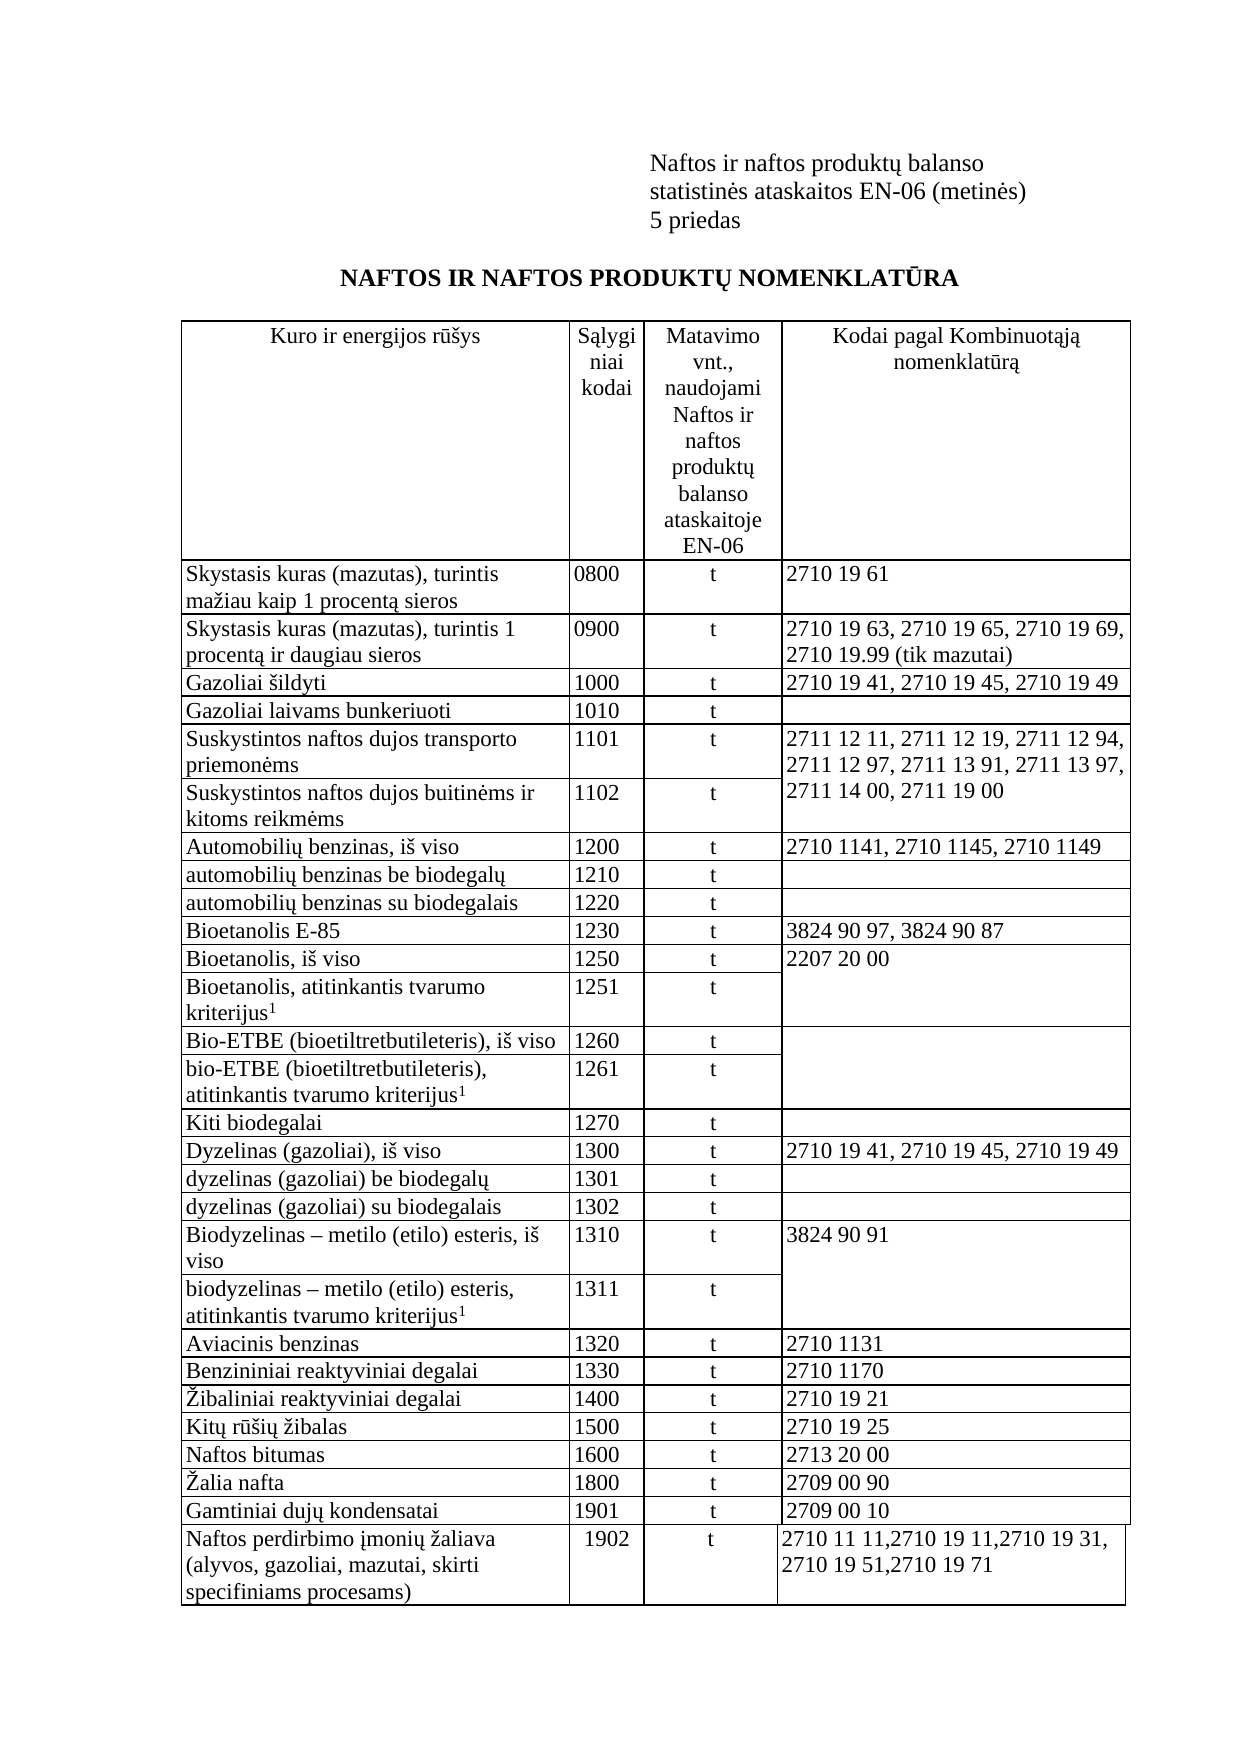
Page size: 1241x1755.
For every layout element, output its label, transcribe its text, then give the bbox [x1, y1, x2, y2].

table_cell 1261 [570, 1055, 643, 1108]
table_header Kuro ir energijos rūšys [182, 322, 569, 559]
table_cell 1902 [570, 1525, 643, 1604]
table_cell 1310 [570, 1221, 643, 1274]
text Naftos ir naftos produktų balanso [649, 148, 1122, 176]
table_cell 3824 90 91 [783, 1221, 1130, 1328]
table_cell [1126, 1193, 1130, 1219]
table_cell 1311 [570, 1275, 643, 1328]
table_cell 1102 [570, 779, 643, 832]
table_cell t [645, 561, 781, 613]
table_cell t [645, 1055, 781, 1108]
table_cell 2711 12 11, 2711 12 19, 2711 12 94, 2711 12 97, 2711 13 91, 2711 13 97, 2711 14 00, 2711 19 00 [783, 725, 1130, 832]
table_cell 2710 11 11,2710 19 11,2710 19 31, 2710 19 51,2710 19 71 [778, 1525, 1125, 1604]
table_cell 0900 [570, 615, 643, 667]
table_cell [1126, 1165, 1130, 1192]
table_cell 2710 19 61 [783, 561, 1130, 613]
table_cell t [645, 973, 781, 1026]
table_cell t [645, 779, 781, 832]
table_cell 1251 [570, 973, 643, 1026]
table_cell [1126, 1551, 1131, 1604]
table_cell [1126, 1110, 1130, 1136]
table_cell 0800 [570, 561, 643, 613]
table_cell [1126, 861, 1130, 888]
table_cell [1126, 697, 1130, 723]
table_cell t [645, 725, 781, 777]
table_cell t [645, 615, 781, 667]
table_cell [783, 1027, 1130, 1108]
text 5 priedas [649, 205, 1122, 234]
table_cell t [645, 1275, 781, 1328]
table_cell [1126, 889, 1130, 916]
table_cell 2207 20 00 [783, 945, 1130, 1026]
text NAFTOS IR NAFTOS PRODUKTŲ NOMENKLATŪRA [177, 263, 1122, 291]
table_header Kodai pagal Kombinuotąją nomenklatūrą [783, 322, 1130, 559]
table_cell 1101 [570, 725, 643, 777]
text statistinės ataskaitos EN-06 (metinės) [649, 176, 1122, 205]
table_cell t [645, 1221, 781, 1274]
table_cell t [645, 1525, 777, 1604]
table_header Sąlyginiai kodai [570, 322, 643, 559]
